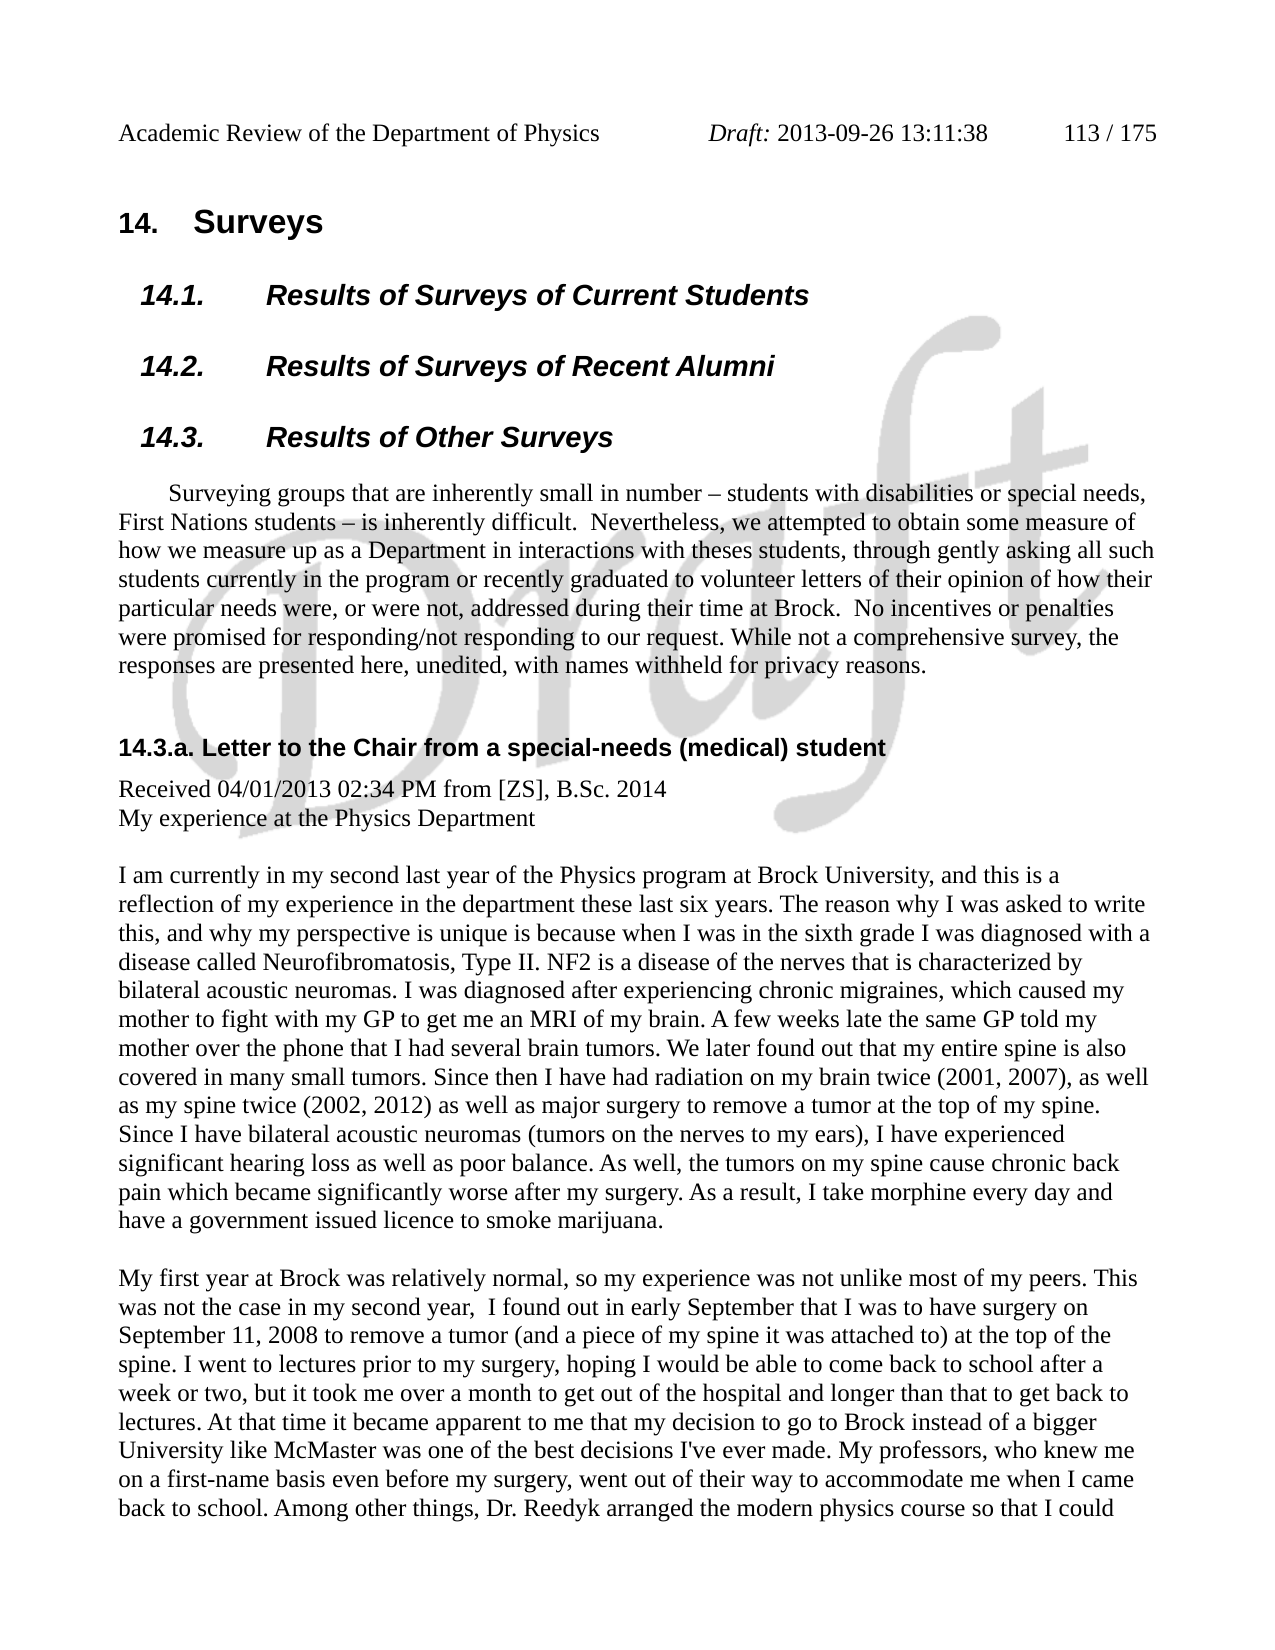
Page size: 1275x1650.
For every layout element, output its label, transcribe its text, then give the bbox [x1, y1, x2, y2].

text My experience at the Physics Department [118, 803, 1157, 832]
picture [118, 679, 1157, 733]
text Received 04/01/2013 02:34 PM from [ZS], B.Sc. 2014 [118, 774, 1157, 803]
subtitle Letter to the Chair from a special-needs (medical) student [118, 733, 1157, 762]
picture [118, 118, 1157, 202]
picture [118, 832, 1157, 861]
picture [118, 1234, 1157, 1263]
subtitle Results of Other Surveys [132, 420, 1157, 454]
picture [118, 1522, 1157, 1532]
subtitle Results of Surveys of Current Students [132, 278, 1157, 312]
subtitle Surveys [118, 202, 1157, 241]
text Surveying groups that are inherently small in number – students with disabilities or special needs, First Nations students – is inherently difficult. Nevertheless, we attempted to obtain some measure of how we measure up as a Department in interactions with theses students, through gently asking all such students currently in the program or recently graduated to volunteer letters of their opinion of how their particular needs were, or were not, addressed during their time at Brock. No incentives or penalties were promised for responding/not responding to our request. While not a comprehensive survey, the responses are presented here, unedited, with names withheld for privacy reasons. [118, 478, 1157, 679]
text I am currently in my second last year of the Physics program at Brock University, and this is a reflection of my experience in the department these last six years. The reason why I was asked to write this, and why my perspective is unique is because when I was in the sixth grade I was diagnosed with a disease called Neurofibromatosis, Type II. NF2 is a disease of the nerves that is characterized by bilateral acoustic neuromas. I was diagnosed after experiencing chronic migraines, which caused my mother to fight with my GP to get me an MRI of my brain. A few weeks late the same GP told my mother over the phone that I had several brain tumors. We later found out that my entire spine is also covered in many small tumors. Since then I have had radiation on my brain twice (2001, 2007), as well as my spine twice (2002, 2012) as well as major surgery to remove a tumor at the top of my spine. Since I have bilateral acoustic neuromas (tumors on the nerves to my ears), I have experienced significant hearing loss as well as poor balance. As well, the tumors on my spine cause chronic back pain which became significantly worse after my surgery. As a result, I take morphine every day and have a government issued licence to smoke marijuana. [118, 861, 1157, 1234]
text My first year at Brock was relatively normal, so my experience was not unlike most of my peers. This was not the case in my second year, I found out in early September that I was to have surgery on September 11, 2008 to remove a tumor (and a piece of my spine it was attached to) at the top of the spine. I went to lectures prior to my surgery, hoping I would be able to come back to school after a week or two, but it took me over a month to get out of the hospital and longer than that to get back to lectures. At that time it became apparent to me that my decision to go to Brock instead of a bigger University like McMaster was one of the best decisions I've ever made. My professors, who knew me on a first-name basis even before my surgery, went out of their way to accommodate me when I came back to school. Among other things, Dr. Reedyk arranged the modern physics course so that I could [118, 1263, 1157, 1522]
picture [118, 762, 1157, 774]
picture [118, 241, 1157, 478]
subtitle Results of Surveys of Recent Alumni [132, 349, 1157, 383]
